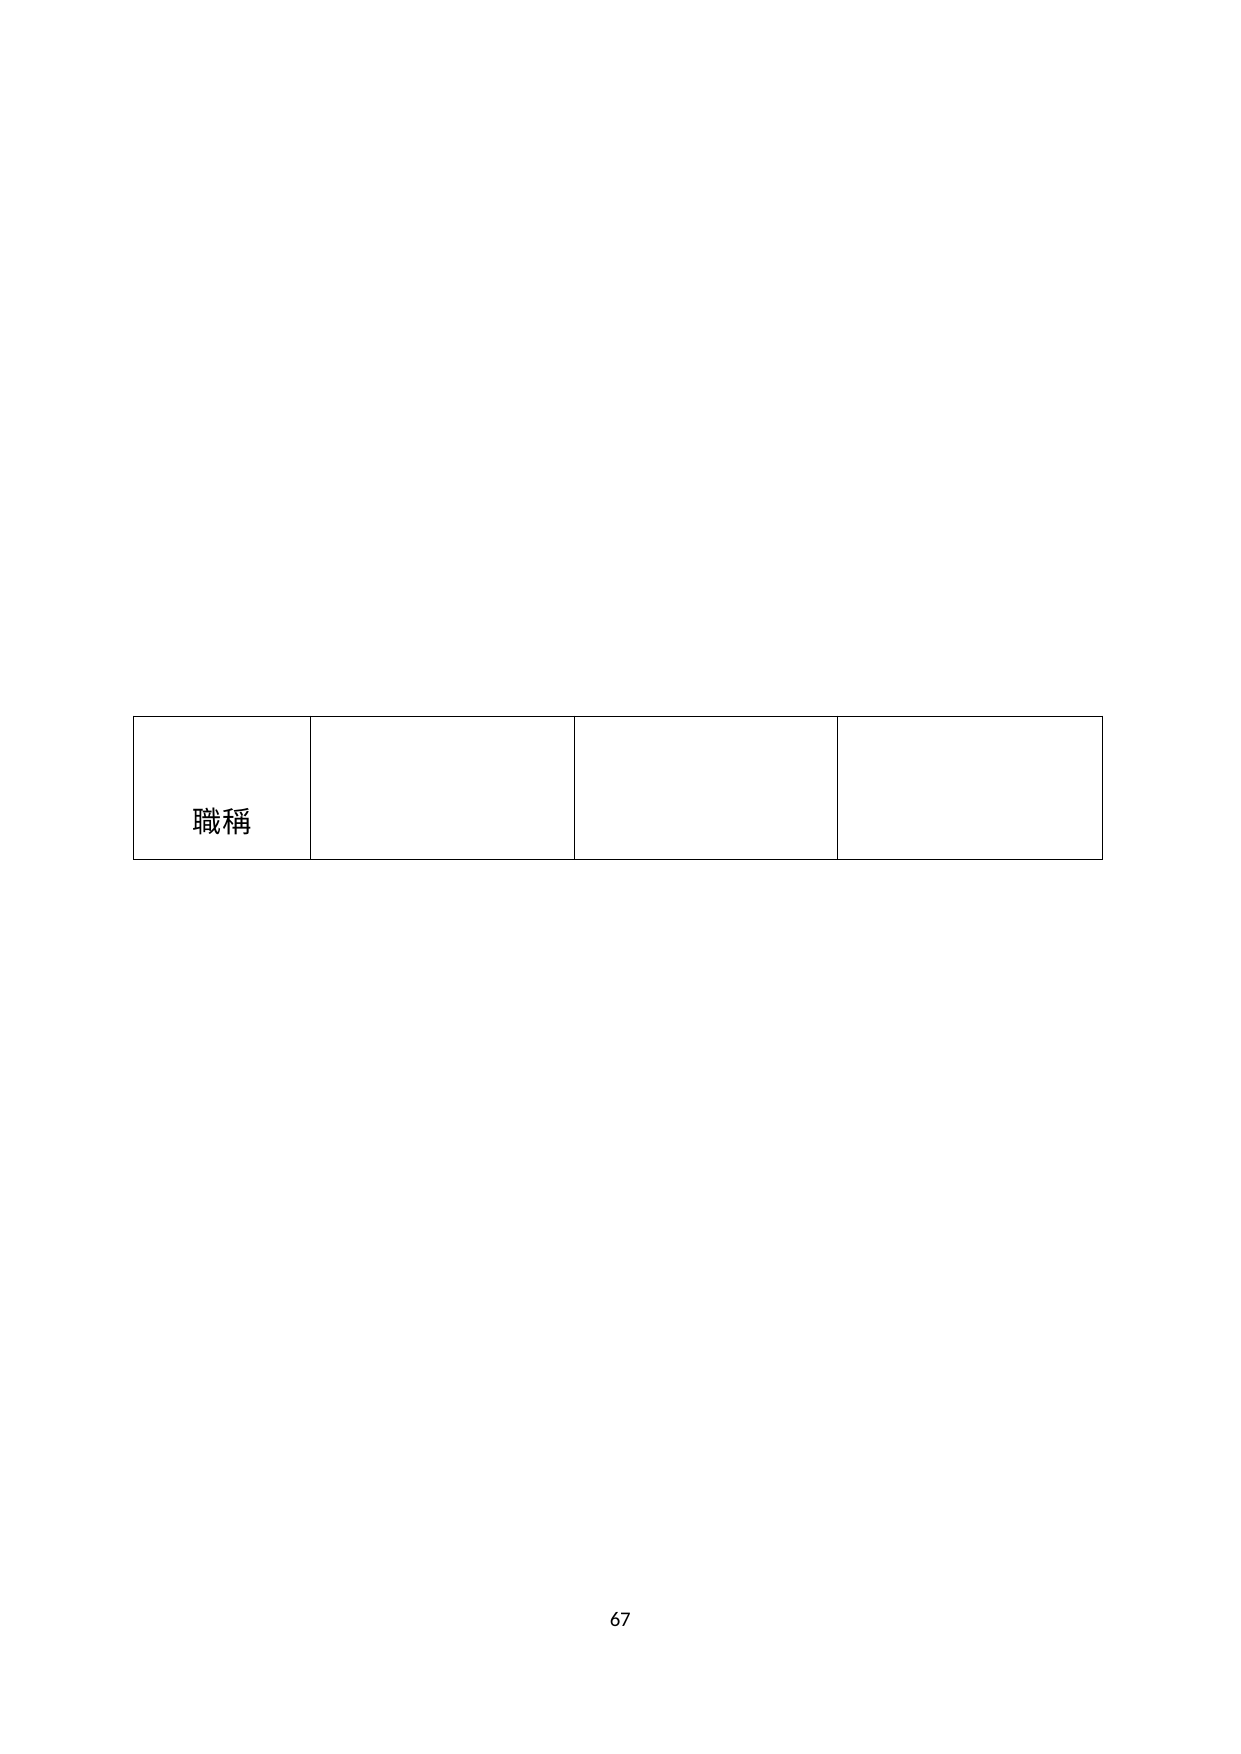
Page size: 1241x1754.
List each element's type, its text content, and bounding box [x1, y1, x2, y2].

table_cell 職稱 [134, 717, 310, 859]
table_cell [311, 717, 574, 859]
table_cell [838, 717, 1102, 859]
table_cell [575, 717, 837, 859]
table_cell [1103, 716, 1107, 859]
